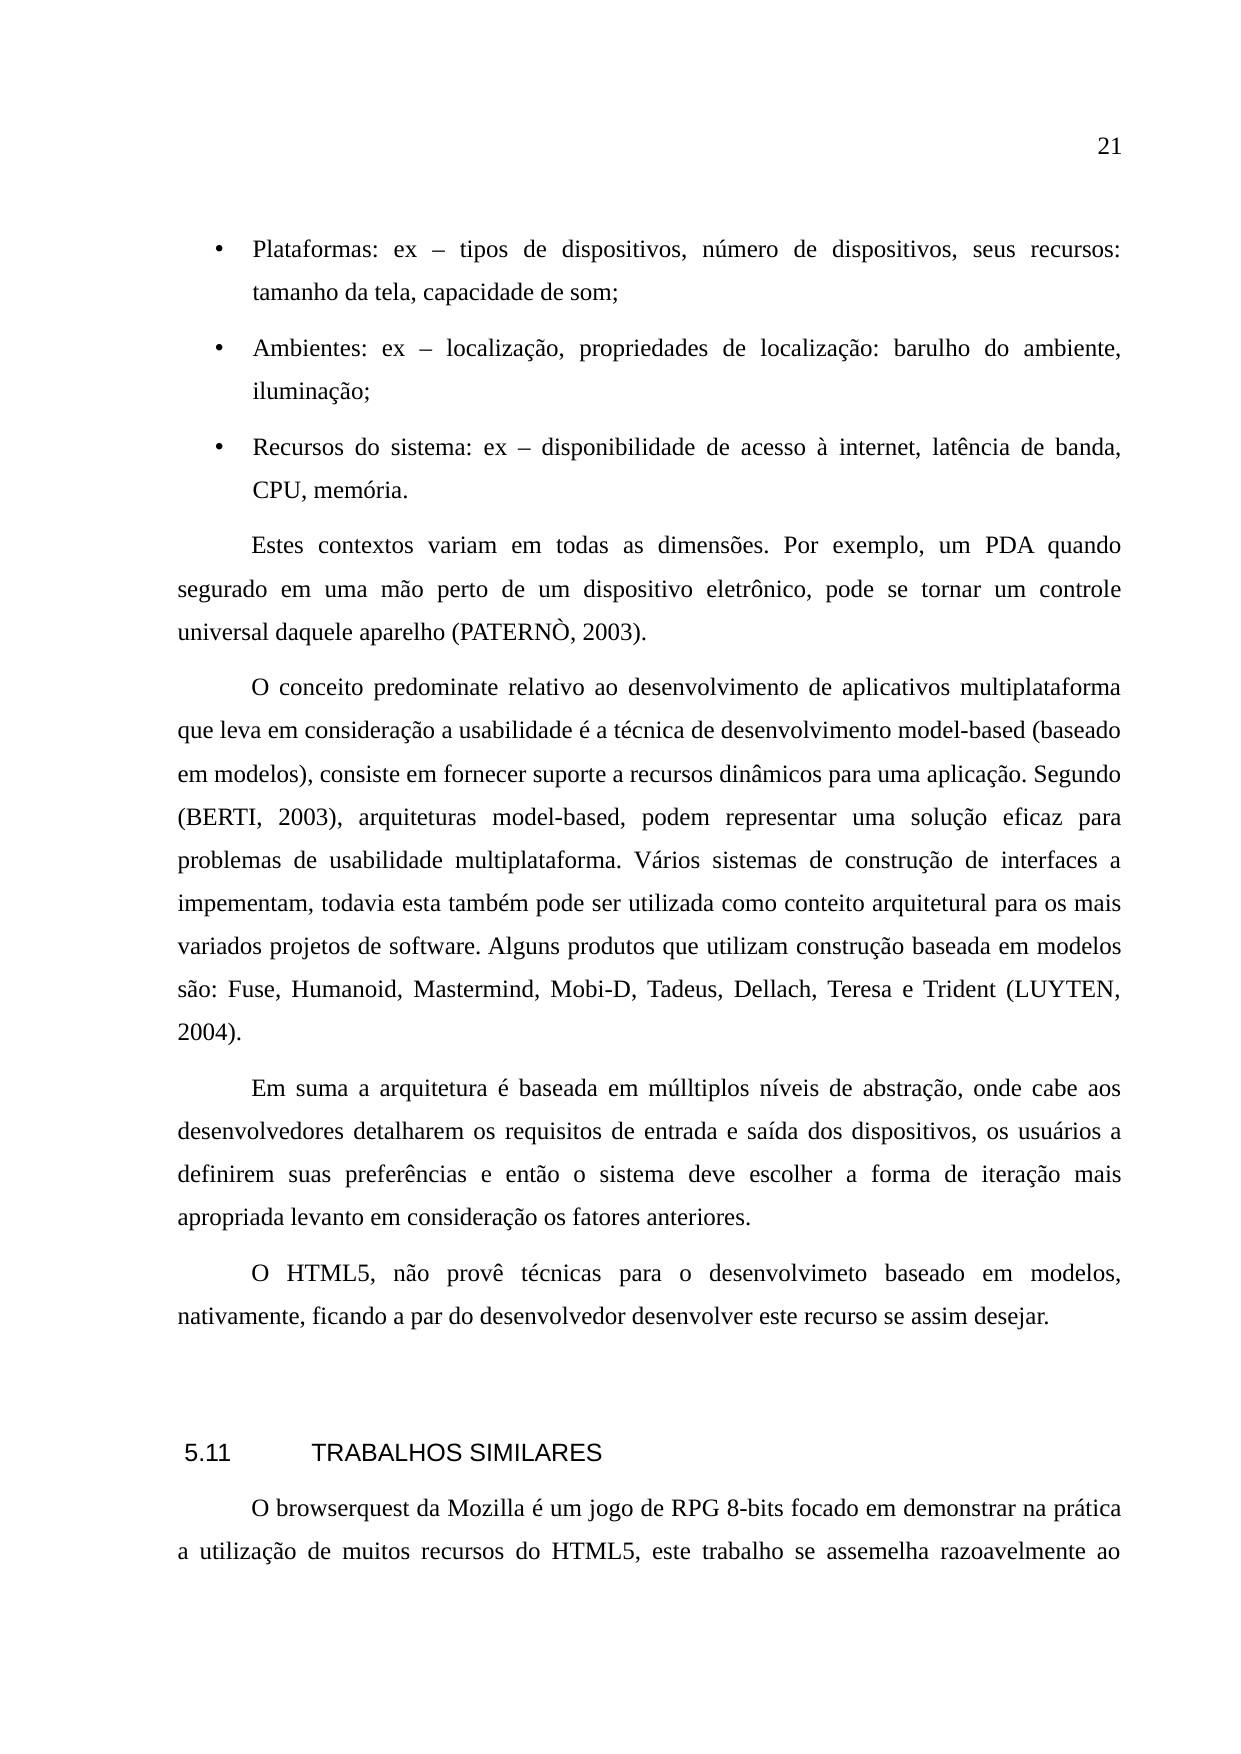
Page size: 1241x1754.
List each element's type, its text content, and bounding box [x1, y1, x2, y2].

subtitle Trabalhos similares [177, 1438, 1122, 1467]
text O browserquest da Mozilla é um jogo de RPG 8-bits focado em demonstrar na prática a utilização de muitos recursos do HTML5, este trabalho se assemelha razoavelmente ao [177, 1493, 1122, 1565]
text Em suma a arquitetura é baseada em múlltiplos níveis de abstração, onde cabe aos desenvolvedores detalharem os requisitos de entrada e saída dos dispositivos, os usuários a definirem suas preferências e então o sistema deve escolher a forma de iteração mais apropriada levanto em consideração os fatores anteriores. [177, 1073, 1122, 1231]
text O conceito predominate relativo ao desenvolvimento de aplicativos multiplataforma que leva em consideração a usabilidade é a técnica de desenvolvimento model-based (baseado em modelos), consiste em fornecer suporte a recursos dinâmicos para uma aplicação. Segundo (BERTI, 2003), arquiteturas model-based, podem representar uma solução eficaz para problemas de usabilidade multiplataforma. Vários sistemas de construção de interfaces a impementam, todavia esta também pode ser utilizada como conteito arquitetural para os mais variados projetos de software. Alguns produtos que utilizam construção baseada em modelos são: Fuse, Humanoid, Mastermind, Mobi-D, Tadeus, Dellach, Teresa e Trident (LUYTEN, 2004). [177, 672, 1122, 1046]
text Estes contextos variam em todas as dimensões. Por exemplo, um PDA quando segurado em uma mão perto de um dispositivo eletrônico, pode se tornar um controle universal daquele aparelho (PATERNÒ, 2003). [177, 531, 1122, 646]
list Recursos do sistema: ex – disponibilidade de acesso à internet, latência de banda, CPU, memória. [215, 432, 1122, 504]
list Ambientes: ex – localização, propriedades de localização: barulho do ambiente, iluminação; [215, 333, 1122, 405]
text O HTML5, não provê técnicas para o desenvolvimeto baseado em modelos, nativamente, ficando a par do desenvolvedor desenvolver este recurso se assim desejar. [177, 1258, 1122, 1330]
list Plataformas: ex – tipos de dispositivos, número de dispositivos, seus recursos: tamanho da tela, capacidade de som; [215, 234, 1122, 306]
